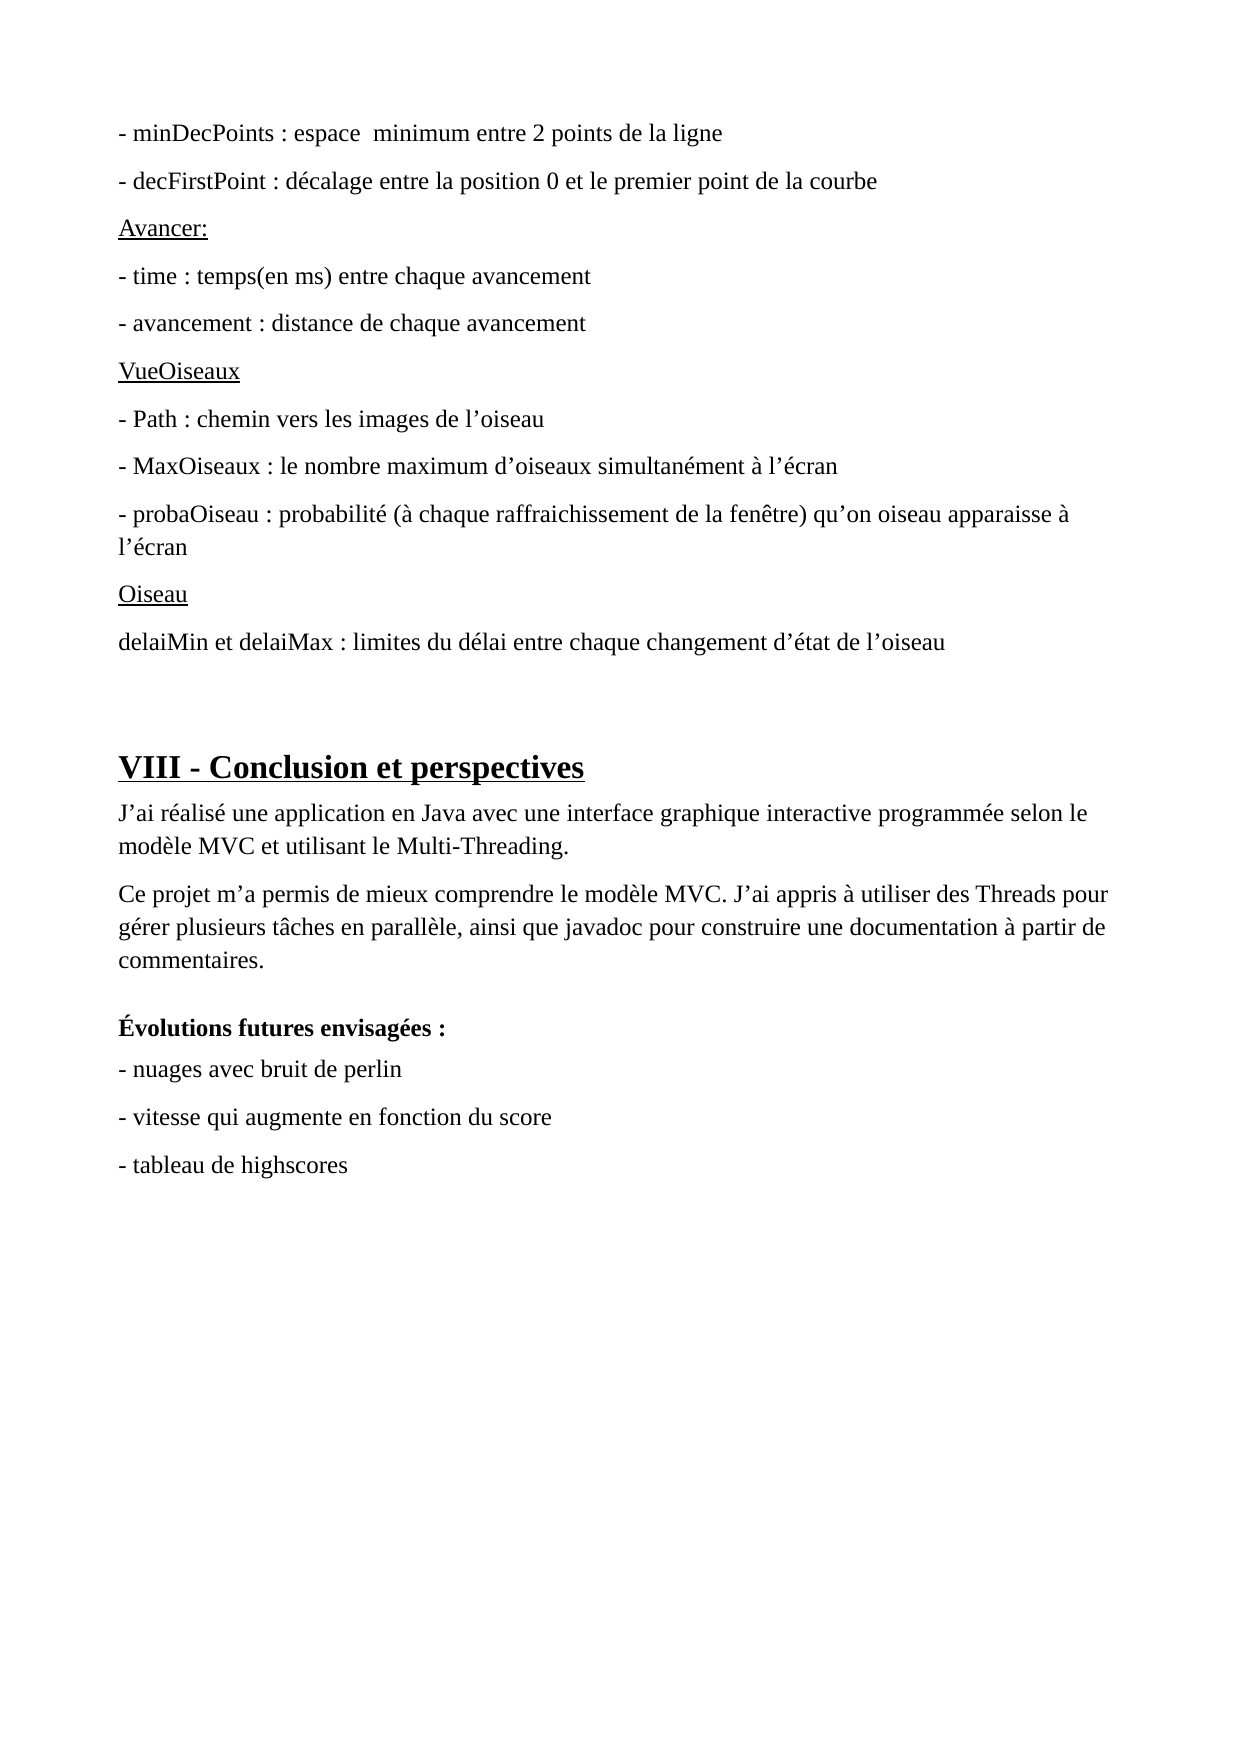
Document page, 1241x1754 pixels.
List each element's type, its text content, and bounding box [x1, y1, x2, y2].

text - avancement : distance de chaque avancement [118, 308, 1122, 337]
subtitle Évolutions futures envisagées : [118, 1013, 1122, 1042]
text - probaOiseau : probabilité (à chaque raffraichissement de la fenêtre) qu’on oiseau apparaisse à l’écran [118, 499, 1122, 561]
text J’ai réalisé une application en Java avec une interface graphique interactive programmée selon le modèle MVC et utilisant le Multi-Threading. [118, 798, 1122, 860]
text VueOiseaux [118, 356, 1122, 385]
text - time : temps(en ms) entre chaque avancement [118, 261, 1122, 290]
text - decFirstPoint : décalage entre la position 0 et le premier point de la courbe [118, 166, 1122, 194]
text - minDecPoints : espace minimum entre 2 points de la ligne [118, 118, 1122, 147]
text - MaxOiseaux : le nombre maximum d’oiseaux simultanément à l’écran [118, 451, 1122, 480]
text Avancer: [118, 213, 1122, 242]
text delaiMin et delaiMax : limites du délai entre chaque changement d’état de l’oiseau [118, 627, 1122, 656]
subtitle VIII - Conclusion et perspectives [118, 747, 1122, 786]
text - tableau de highscores [118, 1150, 1122, 1178]
text Ce projet m’a permis de mieux comprendre le modèle MVC. J’ai appris à utiliser des Threads pour gérer plusieurs tâches en parallèle, ainsi que javadoc pour construire une documentation à partir de commentaires. [118, 879, 1122, 974]
text Oiseau [118, 579, 1122, 608]
text - Path : chemin vers les images de l’oiseau [118, 404, 1122, 432]
text - nuages avec bruit de perlin [118, 1054, 1122, 1083]
text - vitesse qui augmente en fonction du score [118, 1102, 1122, 1131]
